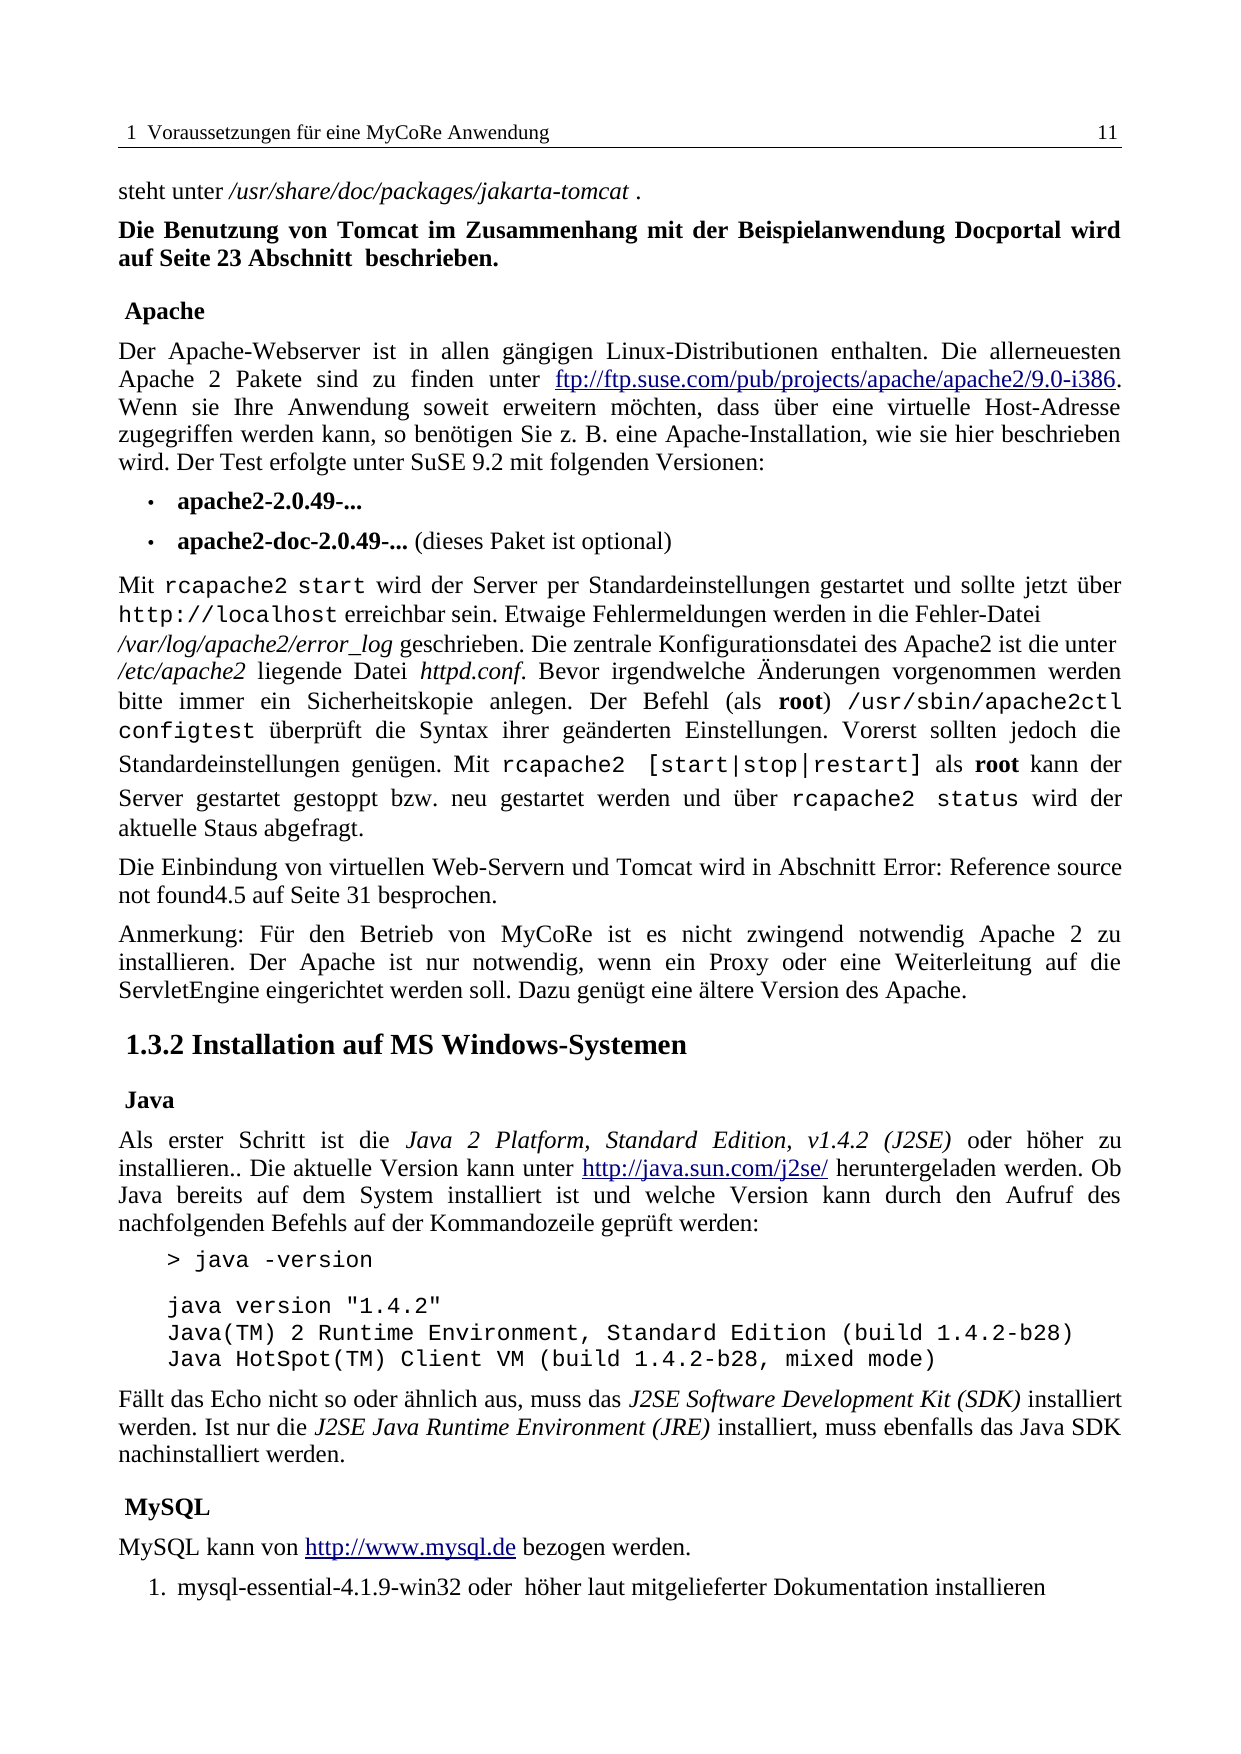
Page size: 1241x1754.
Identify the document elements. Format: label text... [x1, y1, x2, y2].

subtitle Apache [118, 297, 1122, 325]
text Anmerkung: Für den Betrieb von MyCoRe ist es nicht zwingend notwendig Apache 2 zu installieren. Der Apache ist nur notwendig, wenn ein Proxy oder eine Weiterleitung auf die ServletEngine eingerichtet werden soll. Dazu genügt eine ältere Version des Apache. [118, 920, 1122, 1003]
subtitle MySQL [118, 1493, 1122, 1521]
text Fällt das Echo nicht so oder ähnlich aus, muss das J2SE Software Development Kit (SDK) installiert werden. Ist nur die J2SE Java Runtime Environment (JRE) installiert, muss ebenfalls das Java SDK nachinstalliert werden. [118, 1385, 1122, 1468]
text Mit rcapache2 start wird der Server per Standardeinstellungen gestartet und sollte jetzt über http://localhost erreichbar sein. Etwaige Fehlermeldungen werden in die Fehler-Datei /var/log/apache2/error_log geschrieben. Die zentrale Konfigurationsdatei des Apache2 ist die unter /etc/apache2 liegende Datei httpd.conf. Bevor irgendwelche Änderungen vorgenommen werden bitte immer ein Sicherheitskopie anlegen. Der Befehl (als root) /usr/sbin/apache2ctl configtest überprüft die Syntax ihrer geänderten Einstellungen. Vorerst sollten jedoch die Standardeinstellungen genügen. Mit rcapache2 [start|stop|restart] als root kann der Server gestartet gestoppt bzw. neu gestartet werden und über rcapache2 status wird der aktuelle Staus abgefragt. [118, 566, 1122, 841]
text steht unter /usr/share/doc/packages/jakarta-tomcat . [118, 177, 1122, 205]
text java version "1.4.2" Java(TM) 2 Runtime Environment, Standard Edition (build 1.4.2-b28) Java HotSpot(TM) Client VM (build 1.4.2-b28, mixed mode) [118, 1287, 1122, 1373]
list apache2-2.0.49-... [118, 487, 1122, 515]
subtitle Installation auf MS Windows-Systemen [118, 1028, 1122, 1061]
text MySQL kann von http://www.mysql.de bezogen werden. [118, 1533, 1122, 1561]
text Als erster Schritt ist die Java 2 Platform, Standard Edition, v1.4.2 (J2SE) oder höher zu installieren.. Die aktuelle Version kann unter http://java.sun.com/j2se/ heruntergeladen werden. Ob Java bereits auf dem System installiert ist und welche Version kann durch den Aufruf des nachfolgenden Befehls auf der Kommandozeile geprüft werden: [118, 1126, 1122, 1237]
text Die Einbindung von virtuellen Web-Servern und Tomcat wird in Abschnitt 4.5 auf Seite 31 besprochen. [118, 853, 1122, 909]
text Der Apache-Webserver ist in allen gängigen Linux-Distributionen enthalten. Die allerneuesten Apache 2 Pakete sind zu finden unter ftp://ftp.suse.com/pub/projects/apache/apache2/9.0-i386. Wenn sie Ihre Anwendung soweit erweitern möchten, dass über eine virtuelle Host-Adresse zugegriffen werden kann, so benötigen Sie z. B. eine Apache-Installation, wie sie hier beschrieben wird. Der Test erfolgte unter SuSE 9.2 mit folgenden Versionen: [118, 337, 1122, 476]
list apache2-doc-2.0.49-... (dieses Paket ist optional) [118, 527, 1122, 555]
list mysql-essential-4.1.9-win32 oder höher laut mitgelieferter Dokumentation installieren [118, 1573, 1122, 1600]
subtitle Java [118, 1086, 1122, 1113]
text Die Benutzung von Tomcat im Zusammenhang mit der Beispielanwendung Docportal wird auf Seite 23 Abschnitt 3.4.2 beschrieben. [118, 217, 1122, 272]
text > java -version [118, 1249, 1122, 1275]
